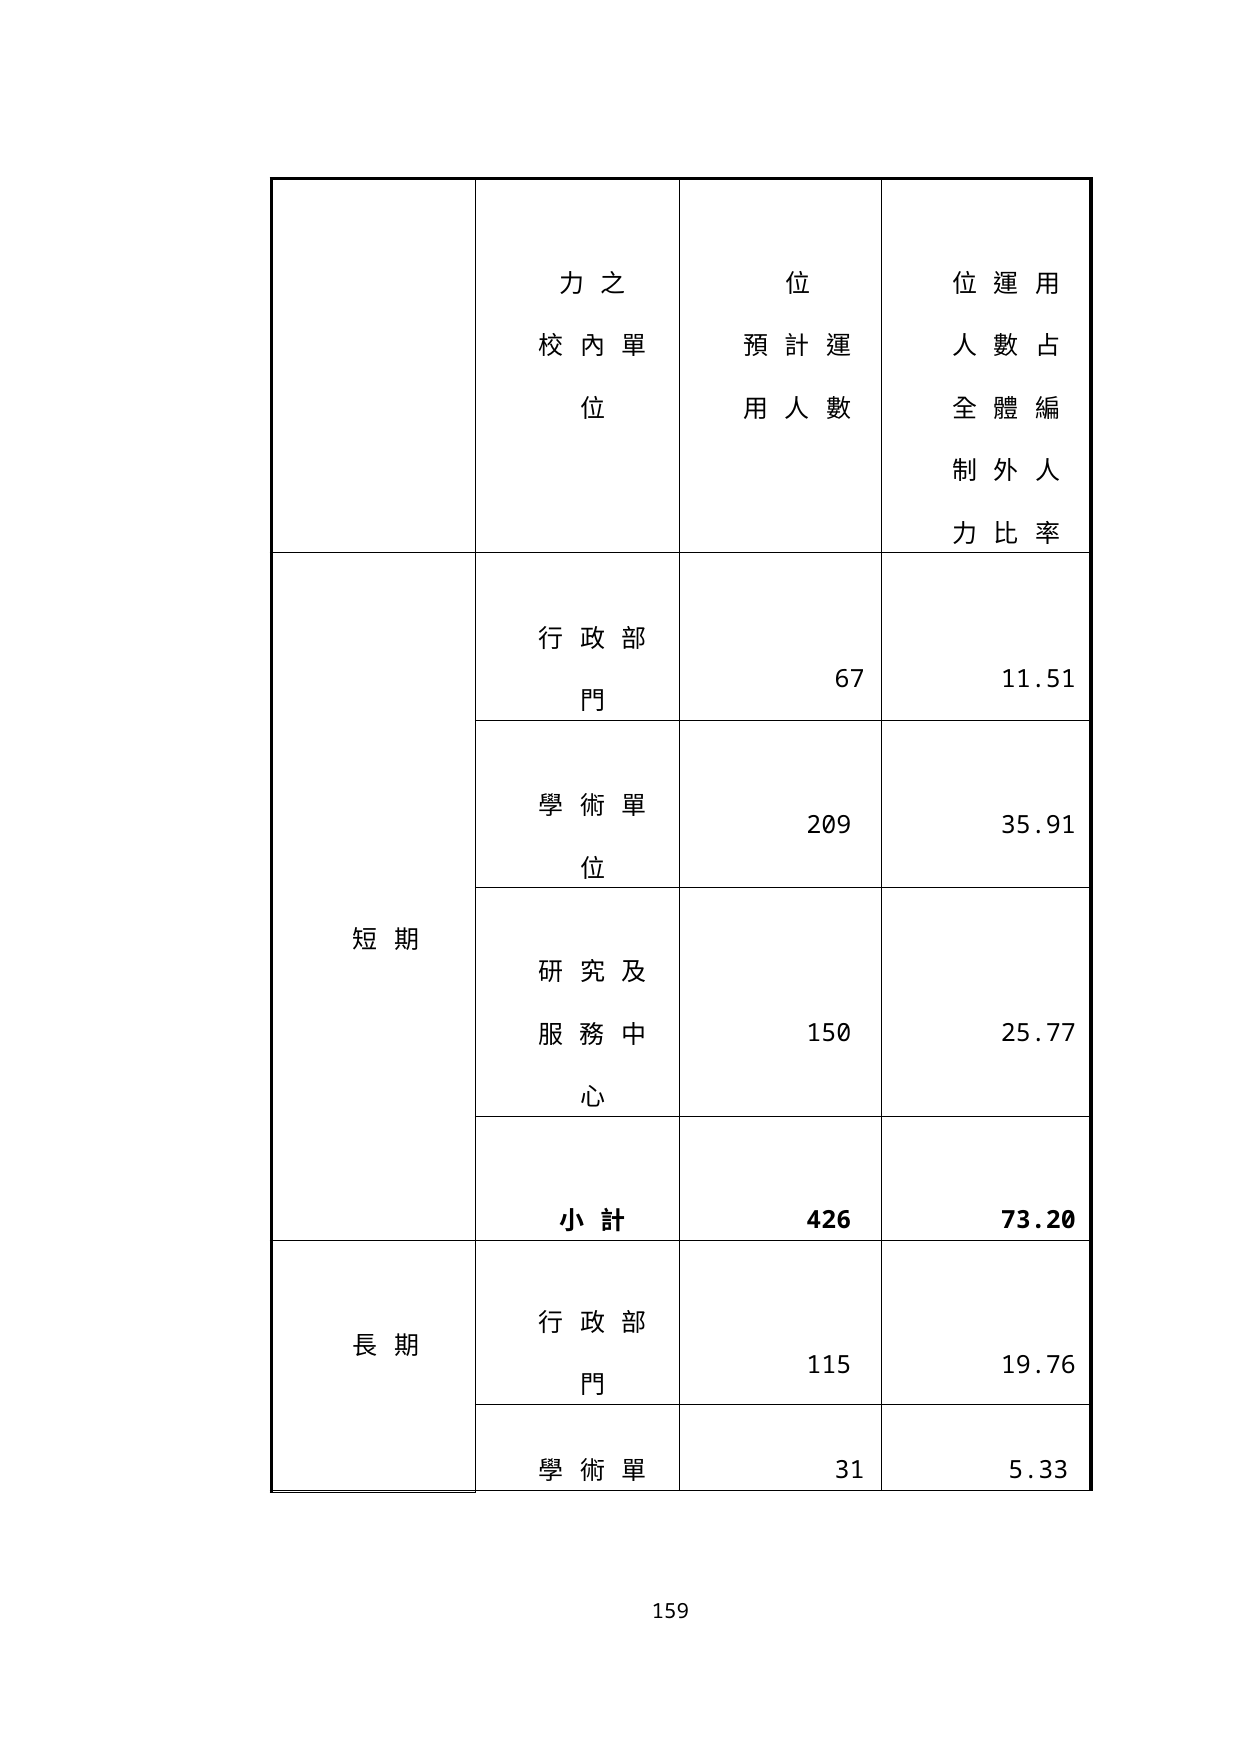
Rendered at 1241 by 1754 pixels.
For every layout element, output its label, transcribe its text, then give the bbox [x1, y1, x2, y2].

table_cell 11.51 [882, 553, 1089, 719]
table_cell 67 [680, 553, 881, 719]
table_cell 小計 [476, 1117, 679, 1240]
table_cell 短期 [273, 553, 475, 1240]
table_header 位 預計運用人數 [680, 180, 881, 552]
table_header 力之 校內單位 [476, 180, 679, 552]
table_cell 35.91 [882, 721, 1089, 887]
table_cell 5.33 [882, 1405, 1089, 1490]
table_cell 25.77 [882, 888, 1089, 1116]
table_cell 行政部門 [476, 1241, 679, 1404]
table_cell 長期 [273, 1241, 475, 1490]
table_cell 150 [680, 888, 881, 1116]
table_header [273, 180, 475, 552]
table_cell 行政部門 [476, 553, 679, 719]
table_cell 研究及服務中心 [476, 888, 679, 1116]
table_cell 19.76 [882, 1241, 1089, 1404]
table_cell 73.20 [882, 1117, 1089, 1240]
table_cell 426 [680, 1117, 881, 1240]
table_cell 學術單位 [476, 721, 679, 887]
table_cell 31 [680, 1405, 881, 1490]
table_cell 209 [680, 721, 881, 887]
table_cell 學術單 [476, 1405, 679, 1490]
table_header 位運用人數占全體編制外人力比率 [882, 180, 1089, 552]
table_cell 115 [680, 1241, 881, 1404]
